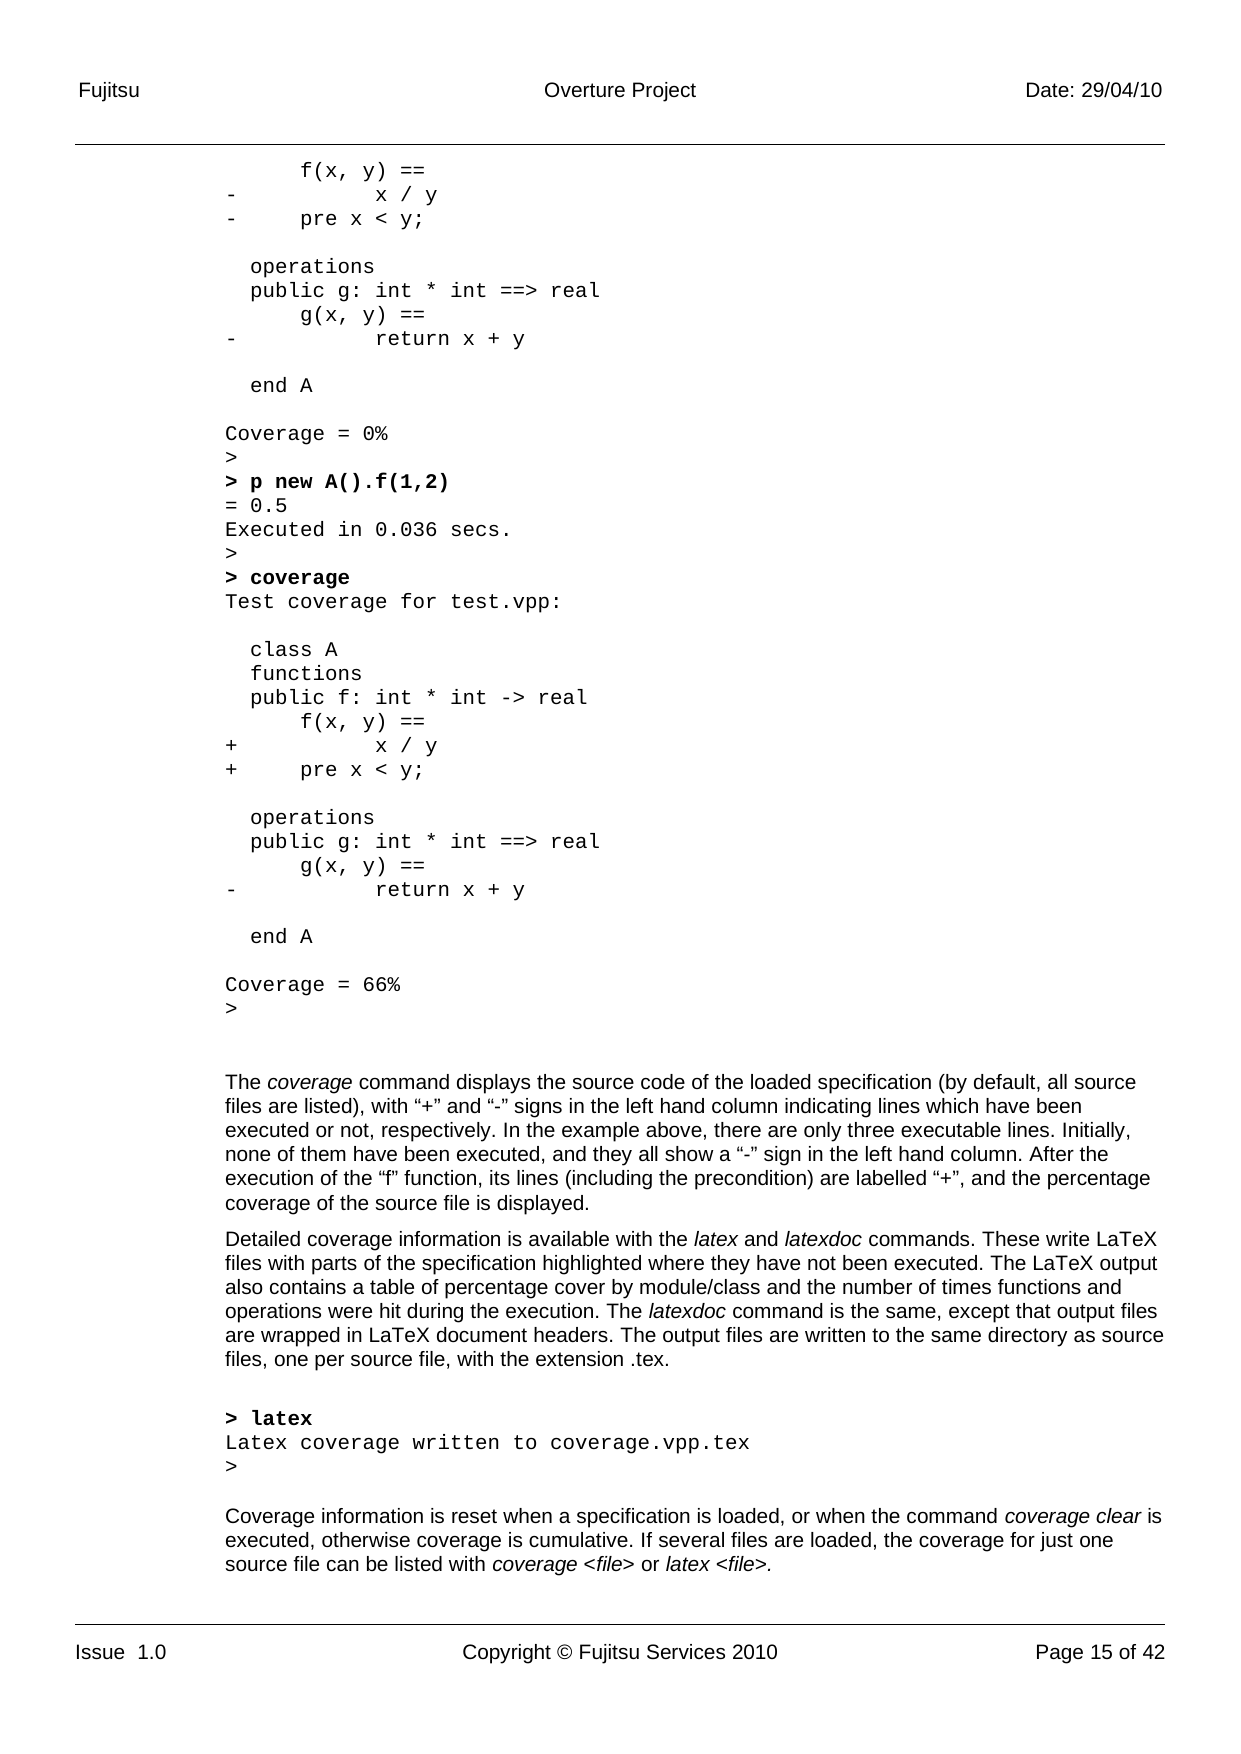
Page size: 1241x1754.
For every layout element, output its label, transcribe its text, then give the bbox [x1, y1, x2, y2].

text end A [225, 375, 1165, 399]
text > [225, 447, 1165, 471]
text f(x, y) == [225, 711, 1165, 735]
text > coverage [225, 567, 1165, 591]
text Coverage = 0% [225, 423, 1165, 447]
text > [225, 1456, 1165, 1480]
text public g: int * int ==> real [225, 279, 1165, 303]
text + pre x < y; [225, 759, 1165, 783]
text Detailed coverage information is available with the latex and latexdoc commands. These write LaTeX files with parts of the specification highlighted where they have not been executed. The LaTeX output also contains a table of percentage cover by module/class and the number of times functions and operations were hit during the execution. The latexdoc command is the same, except that output files are wrapped in LaTeX document headers. The output files are written to the same directory as source files, one per source file, with the extension .tex. [225, 1227, 1165, 1371]
text > p new A().f(1,2) [225, 471, 1165, 495]
text end A [225, 926, 1165, 950]
text Test coverage for test.vpp: [225, 591, 1165, 615]
text = 0.5 [225, 495, 1165, 519]
text functions [225, 663, 1165, 687]
text Coverage information is reset when a specification is loaded, or when the command coverage clear is executed, otherwise coverage is cumulative. If several files are loaded, the coverage for just one source file can be listed with coverage <file> or latex <file>. [225, 1504, 1165, 1576]
text - x / y [225, 184, 1165, 208]
text public g: int * int ==> real [225, 831, 1165, 854]
text The coverage command displays the source code of the loaded specification (by default, all source files are listed), with “+” and “-” signs in the left hand column indicating lines which have been executed or not, respectively. In the example above, there are only three executable lines. Initially, none of them have been executed, and they all show a “-” sign in the left hand column. After the execution of the “f” function, its lines (including the precondition) are labelled “+”, and the percentage coverage of the source file is displayed. [225, 1070, 1165, 1214]
text Executed in 0.036 secs. [225, 519, 1165, 543]
text operations [225, 807, 1165, 831]
text f(x, y) == [225, 160, 1165, 184]
text class A [225, 639, 1165, 663]
text Coverage = 66% [225, 974, 1165, 998]
text > [225, 998, 1165, 1022]
text + x / y [225, 735, 1165, 759]
text - pre x < y; [225, 208, 1165, 232]
text public f: int * int -> real [225, 687, 1165, 711]
text - return x + y [225, 878, 1165, 902]
text > [225, 543, 1165, 567]
text - return x + y [225, 327, 1165, 351]
text g(x, y) == [225, 854, 1165, 878]
text Latex coverage written to coverage.vpp.tex [225, 1432, 1165, 1456]
text > latex [225, 1408, 1165, 1432]
text operations [225, 256, 1165, 279]
text g(x, y) == [225, 303, 1165, 327]
